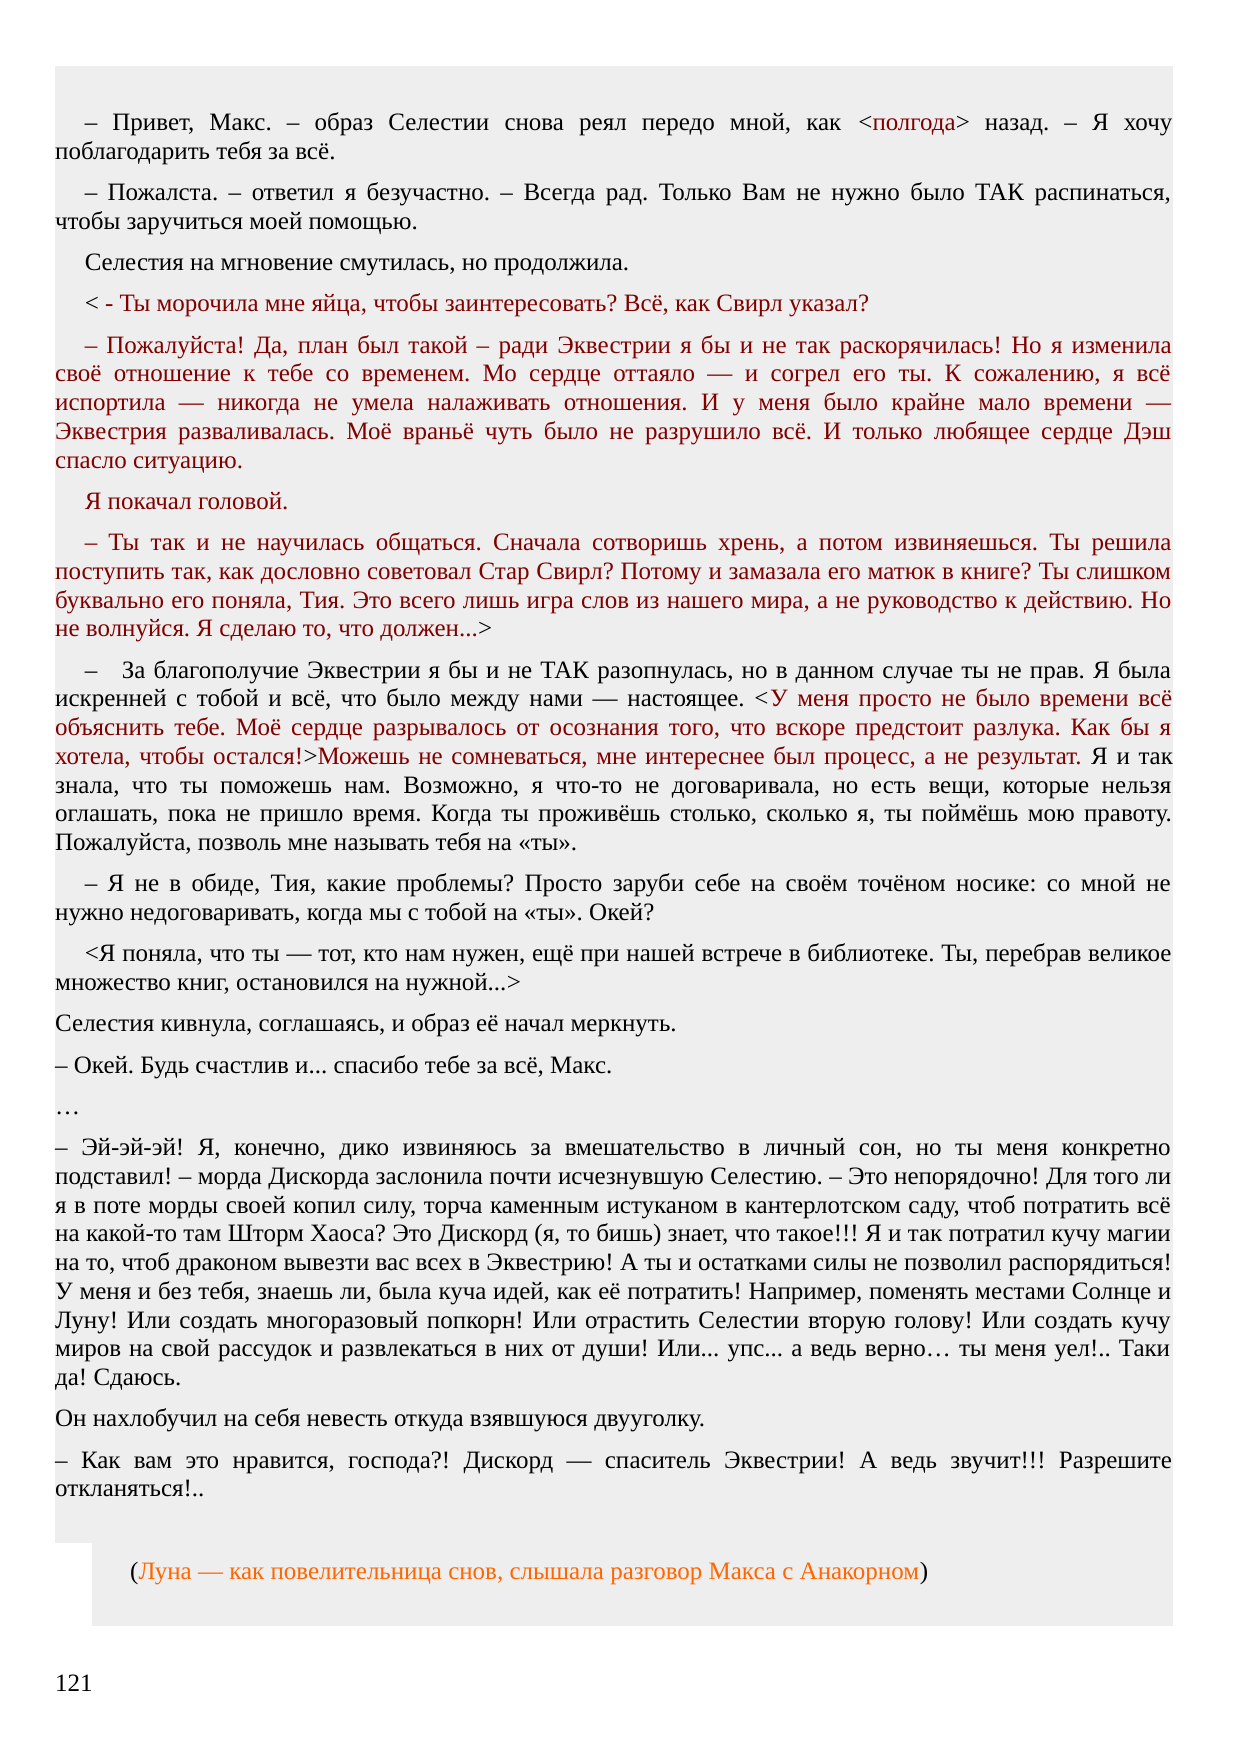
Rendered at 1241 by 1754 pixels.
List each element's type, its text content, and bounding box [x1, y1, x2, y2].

text Он нахлобучил на себя невесть откуда взявшуюся двууголку. [55, 1403, 1173, 1432]
text – Пожалста. – ответил я безучастно. – Всегда рад. Только Вам не нужно было ТАК распинаться, чтобы заручиться моей помощью. [55, 177, 1173, 235]
text – Как вам это нравится, господа?! Дискорд — спаситель Эквестрии! А ведь звучит!!! Разрешите откланяться!.. [55, 1445, 1173, 1502]
text – За благополучие Эквестрии я бы и не ТАК разопнулась, но в данном случае ты не прав. Я была искренней с тобой и всё, что было между нами — настоящее. <У меня просто не было времени всё объяснить тебе. Моё сердце разрывалось от осознания того, что вскоре предстоит разлука. Как бы я хотела, чтобы остался!>Можешь не сомневаться, мне интереснее был процесс, а не результат. Я и так знала, что ты поможешь нам. Возможно, я что-то не договаривала, но есть вещи, которые нельзя оглашать, пока не пришло время. Когда ты проживёшь столько, сколько я, ты поймёшь мою правоту. Пожалуйста, позволь мне называть тебя на «ты». [55, 655, 1173, 856]
text – Я не в обиде, Тия, какие проблемы? Просто заруби себе на своём точёном носике: со мной не нужно недоговаривать, когда мы с тобой на «ты». Окей? [55, 868, 1173, 926]
text Селестия на мгновение смутилась, но продолжила. [55, 247, 1173, 276]
list (Луна — как повелительница снов, слышала разговор Макса с Анакорном) [92, 1556, 1173, 1585]
text – Окей. Будь счастлив и... спасибо тебе за всё, Макс. [55, 1050, 1173, 1078]
text – Привет, Макс. – образ Селестии снова реял передо мной, как <полгода> назад. – Я хочу поблагодарить тебя за всё. [55, 107, 1173, 165]
text Я покачал головой. [55, 486, 1173, 515]
text <Я поняла, что ты — тот, кто нам нужен, ещё при нашей встрече в библиотеке. Ты, перебрав великое множество книг, остановился на нужной...> [55, 938, 1173, 996]
text < - Ты морочила мне яйца, чтобы заинтересовать? Всё, как Свирл указал? [55, 288, 1173, 317]
text – Эй-эй-эй! Я, конечно, дико извиняюсь за вмешательство в личный сон, но ты меня конкретно подставил! – морда Дискорда заслонила почти исчезнувшую Селестию. – Это непорядочно! Для того ли я в поте морды своей копил силу, торча каменным истуканом в кантерлотском саду, чтоб потратить всё на какой-то там Шторм Хаоса? Это Дискорд (я, то бишь) знает, что такое!!! Я и так потратил кучу магии на то, чтоб драконом вывезти вас всех в Эквестрию! А ты и остатками силы не позволил распорядиться! У меня и без тебя, знаешь ли, была куча идей, как её потратить! Например, поменять местами Солнце и Луну! Или создать многоразовый попкорн! Или отрастить Селестии вторую голову! Или создать кучу миров на свой рассудок и развлекаться в них от души! Или... упс... а ведь верно… ты меня уел!.. Таки да! Сдаюсь. [55, 1132, 1173, 1391]
text – Пожалуйста! Да, план был такой – ради Эквестрии я бы и не так раскорячилась! Но я изменила своё отношение к тебе со временем. Мо сердце оттаяло — и согрел его ты. К сожалению, я всё испортила — никогда не умела налаживать отношения. И у меня было крайне мало времени — Эквестрия разваливалась. Моё враньё чуть было не разрушило всё. И только любящее сердце Дэш спасло ситуацию. [55, 330, 1173, 473]
text – Ты так и не научилась общаться. Сначала сотворишь хрень, а потом извиняешься. Ты решила поступить так, как дословно советовал Стар Свирл? Потому и замазала его матюк в книге? Ты слишком буквально его поняла, Тия. Это всего лишь игра слов из нашего мира, а не руководство к действию. Но не волнуйся. Я сделаю то, что должен...> [55, 527, 1173, 642]
text … [55, 1091, 1173, 1120]
text Селестия кивнула, соглашаясь, и образ её начал меркнуть. [55, 1008, 1173, 1037]
